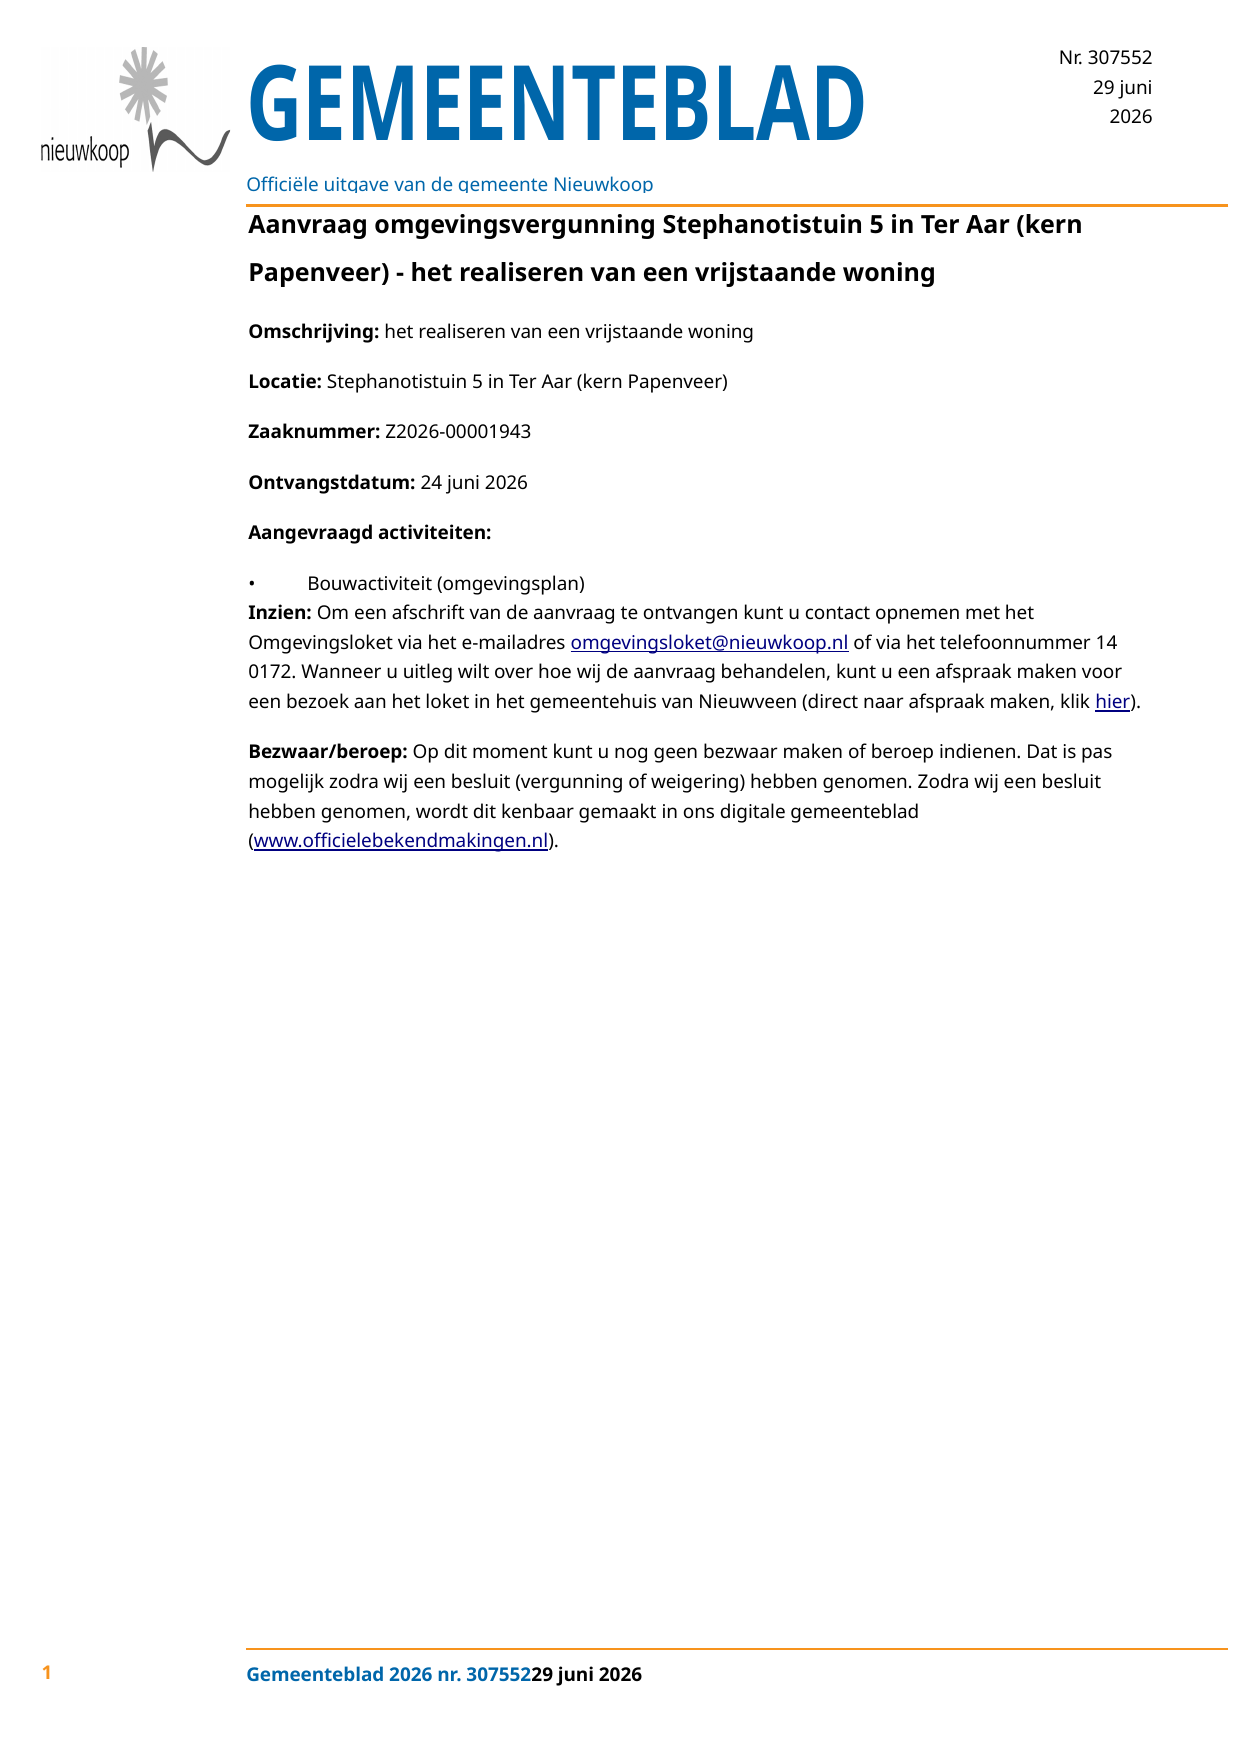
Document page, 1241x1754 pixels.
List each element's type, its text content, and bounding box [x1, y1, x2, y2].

picture [41, 47, 231, 172]
text Omschrijving: het realiseren van een vrijstaande woning [248, 318, 1152, 344]
list Bouwactiviteit (omgevingsplan) [248, 570, 1152, 596]
text Zaaknummer: Z2026-00001943 [248, 419, 1152, 444]
text Ontvangstdatum: 24 juni 2026 [248, 469, 1152, 495]
text Inzien: Om een afschrift van de aanvraag te ontvangen kunt u contact opnemen met het Omgevingsloket via het e-mailadres omgevingsloket@nieuwkoop.nl of via het telefoonnummer 14 0172. Wanneer u uitleg wilt over hoe wij de aanvraag behandelen, kunt u een afspraak maken voor een bezoek aan het loket in het gemeentehuis van Nieuwveen (direct naar afspraak maken, klik hier). [248, 599, 1152, 714]
text Locatie: Stephanotistuin 5 in Ter Aar (kern Papenveer) [248, 368, 1152, 394]
text Bezwaar/beroep: Op dit moment kunt u nog geen bezwaar maken of beroep indienen. Dat is pas mogelijk zodra wij een besluit (vergunning of weigering) hebben genomen. Zodra wij een besluit hebben genomen, wordt dit kenbaar gemaakt in ons digitale gemeenteblad (www.officielebekendmakingen.nl). [248, 739, 1152, 853]
text Aanvraag omgevingsvergunning Stephanotistuin 5 in Ter Aar (kern Papenveer) - het realiseren van een vrijstaande woning [248, 207, 1152, 288]
text Aangevraagd activiteiten: [248, 519, 1152, 545]
